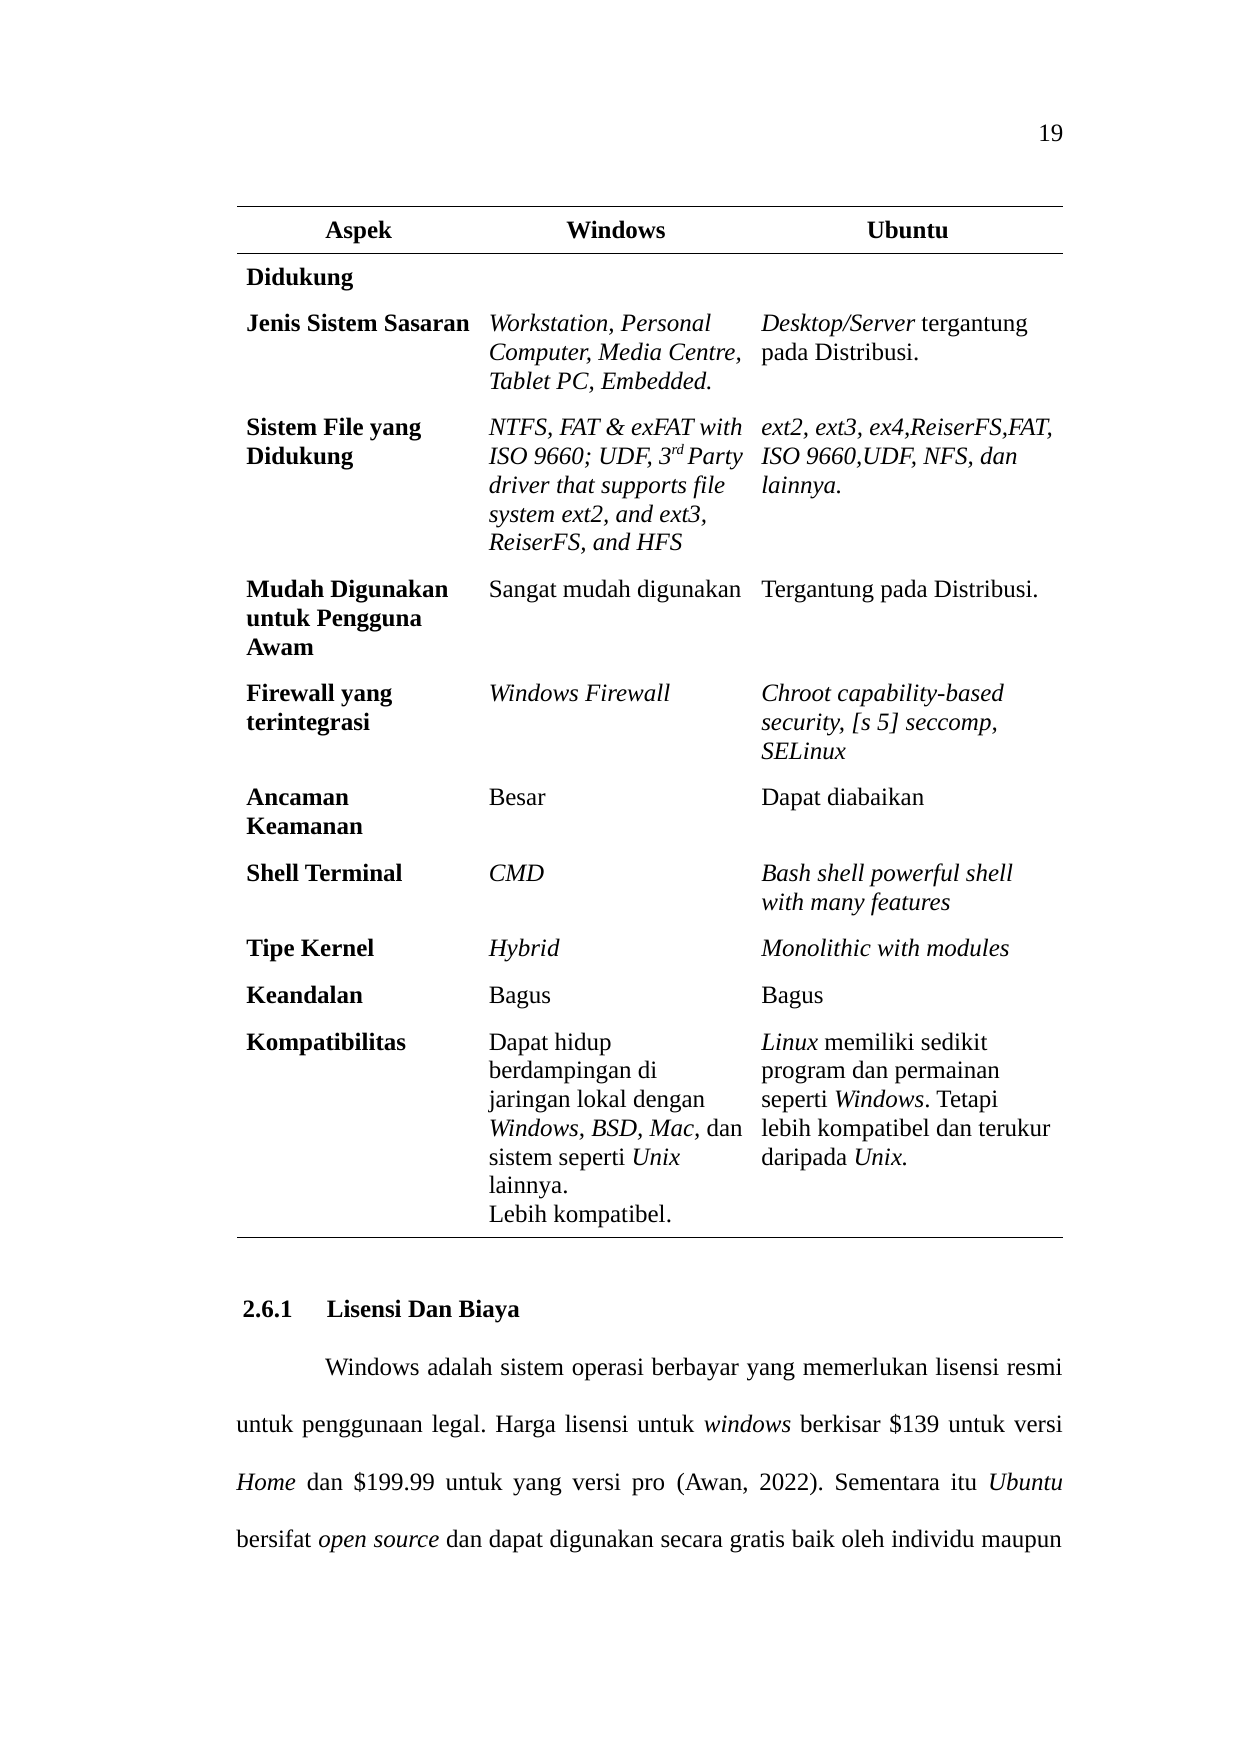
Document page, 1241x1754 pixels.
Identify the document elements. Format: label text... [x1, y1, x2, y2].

table_cell Desktop/Server tergantung pada Distribusi. [752, 299, 1063, 403]
text Windows adalah sistem operasi berbayar yang memerlukan lisensi resmi untuk penggunaan legal. Harga lisensi untuk windows berkisar $139 untuk versi Home dan $199.99 untuk yang versi pro (Awan, 2022). Sementara itu Ubuntu bersifat open source dan dapat digunakan secara gratis baik oleh individu maupun [236, 1352, 1063, 1553]
table_cell Kompatibilitas [237, 1018, 479, 1237]
table_cell Tipe Kernel [237, 924, 479, 971]
table_cell Monolithic with modules [752, 924, 1063, 971]
table_cell CMD [480, 849, 752, 924]
table_cell Bagus [480, 971, 752, 1018]
table_cell Sangat mudah digunakan [480, 565, 752, 669]
table_cell Workstation, Personal Computer, Media Centre, Tablet PC, Embedded. [480, 299, 752, 403]
table_header Windows [480, 207, 752, 253]
table_cell Ancaman Keamanan [237, 774, 479, 849]
table_cell Shell Terminal [237, 849, 479, 924]
table_cell Keandalan [237, 971, 479, 1018]
table_cell Besar [480, 774, 752, 849]
table_cell Chroot capability-based security, [s 5] seccomp, SELinux [752, 669, 1063, 773]
table_cell ext2, ext3, ex4,ReiserFS,FAT, ISO 9660,UDF, NFS, dan lainnya. [752, 404, 1063, 565]
table_cell Dapat diabaikan [752, 774, 1063, 849]
table_cell [480, 254, 752, 299]
table_cell Firewall yang terintegrasi [237, 669, 479, 773]
table_cell Bash shell powerful shell with many features [752, 849, 1063, 924]
table_cell Bagus [752, 971, 1063, 1018]
table_cell NTFS, FAT & exFAT with ISO 9660; UDF, 3rd Party driver that supports file system ext2, and ext3, ReiserFS, and HFS [480, 404, 752, 565]
table_cell Linux memiliki sedikit program dan permainan seperti Windows. Tetapi lebih kompatibel dan terukur daripada Unix. [752, 1018, 1063, 1237]
table_header Aspek [237, 207, 479, 253]
table_header Ubuntu [752, 207, 1063, 253]
table_cell Windows Firewall [480, 669, 752, 773]
subtitle Lisensi dan Biaya [236, 1294, 1063, 1323]
table_cell Dapat hidup berdampingan di jaringan lokal dengan Windows, BSD, Mac, dan sistem seperti Unix lainnya. Lebih kompatibel. [480, 1018, 752, 1237]
table_cell Mudah Digunakan untuk Pengguna Awam [237, 565, 479, 669]
table_cell Jenis Sistem Sasaran [237, 299, 479, 403]
table_cell Tergantung pada Distribusi. [752, 565, 1063, 669]
table_cell Hybrid [480, 924, 752, 971]
table_cell [752, 254, 1063, 299]
table_cell Didukung [237, 254, 479, 299]
table_cell Sistem File yang Didukung [237, 404, 479, 565]
